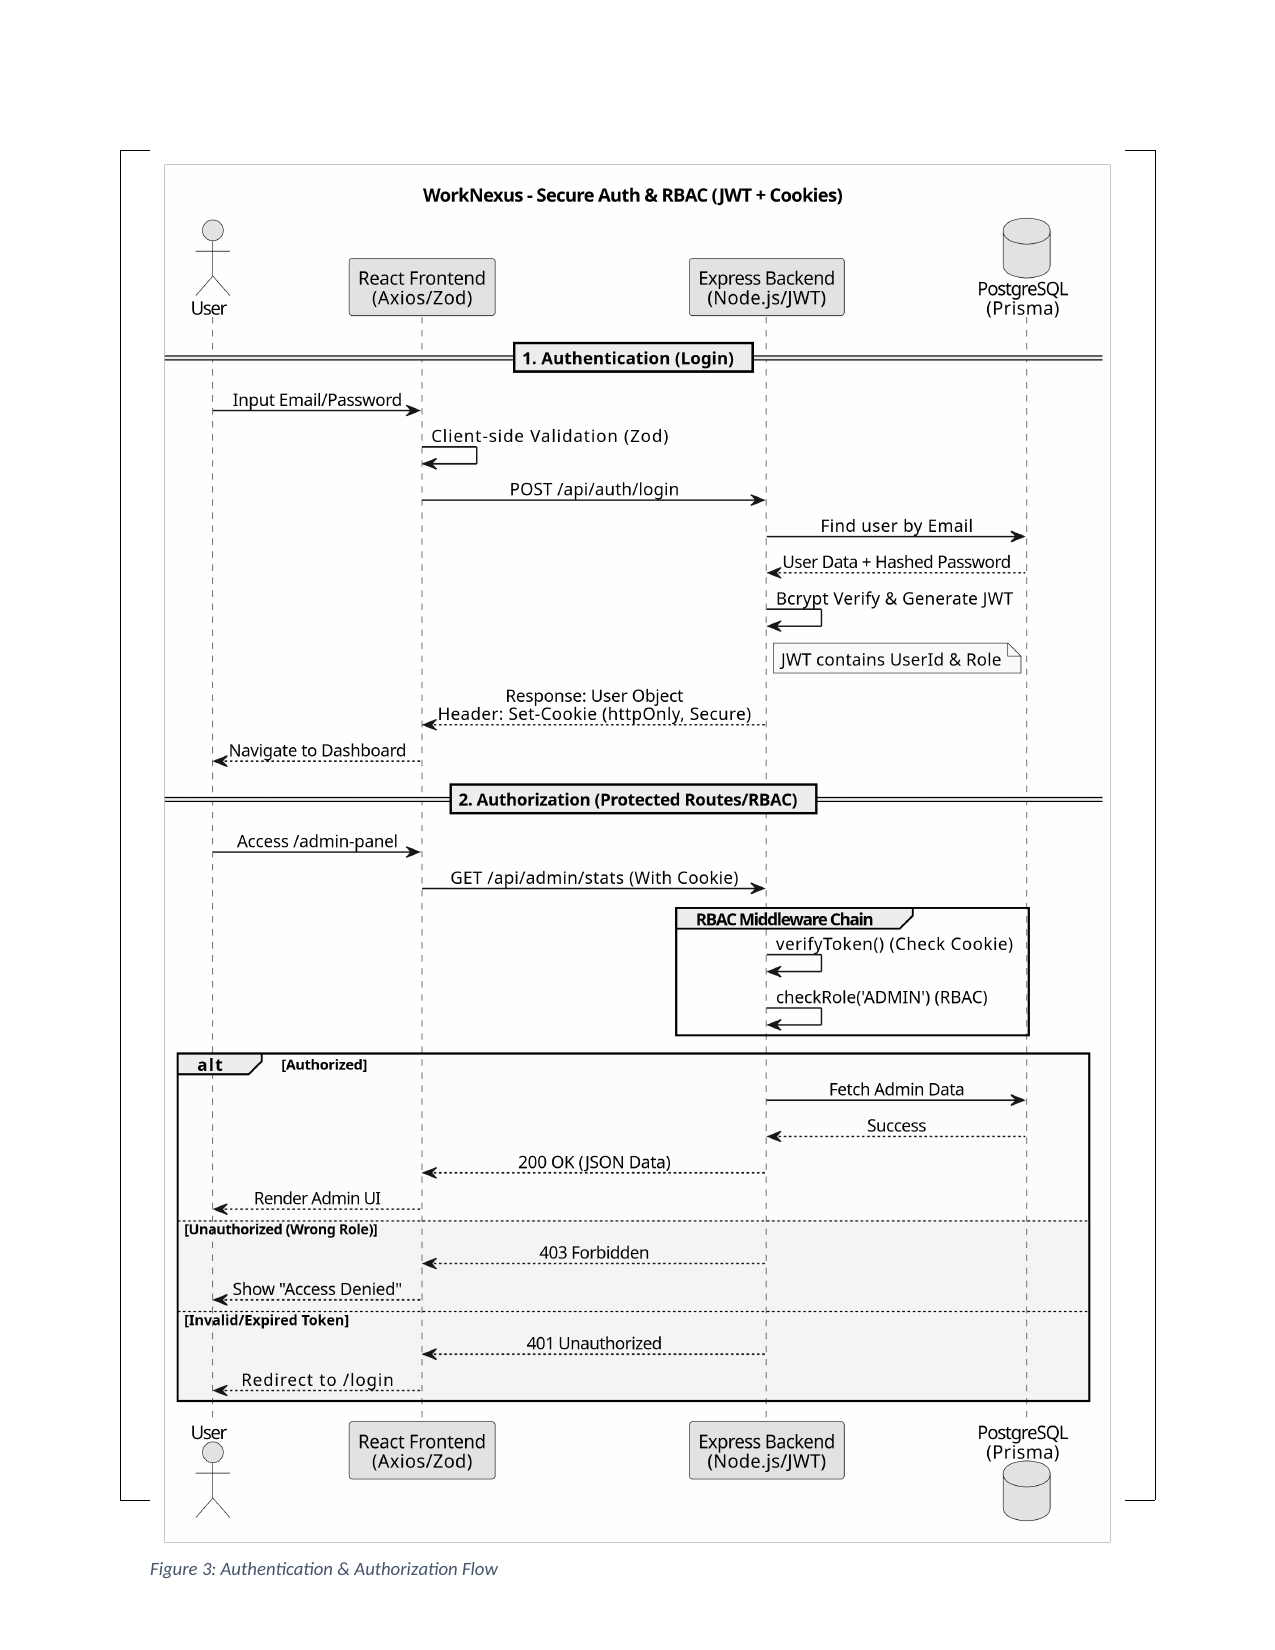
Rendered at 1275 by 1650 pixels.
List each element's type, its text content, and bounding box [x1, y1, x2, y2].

picture [150, 150, 1125, 1558]
text Figure 3: Authentication & Authorization Flow [150, 1558, 1125, 1581]
